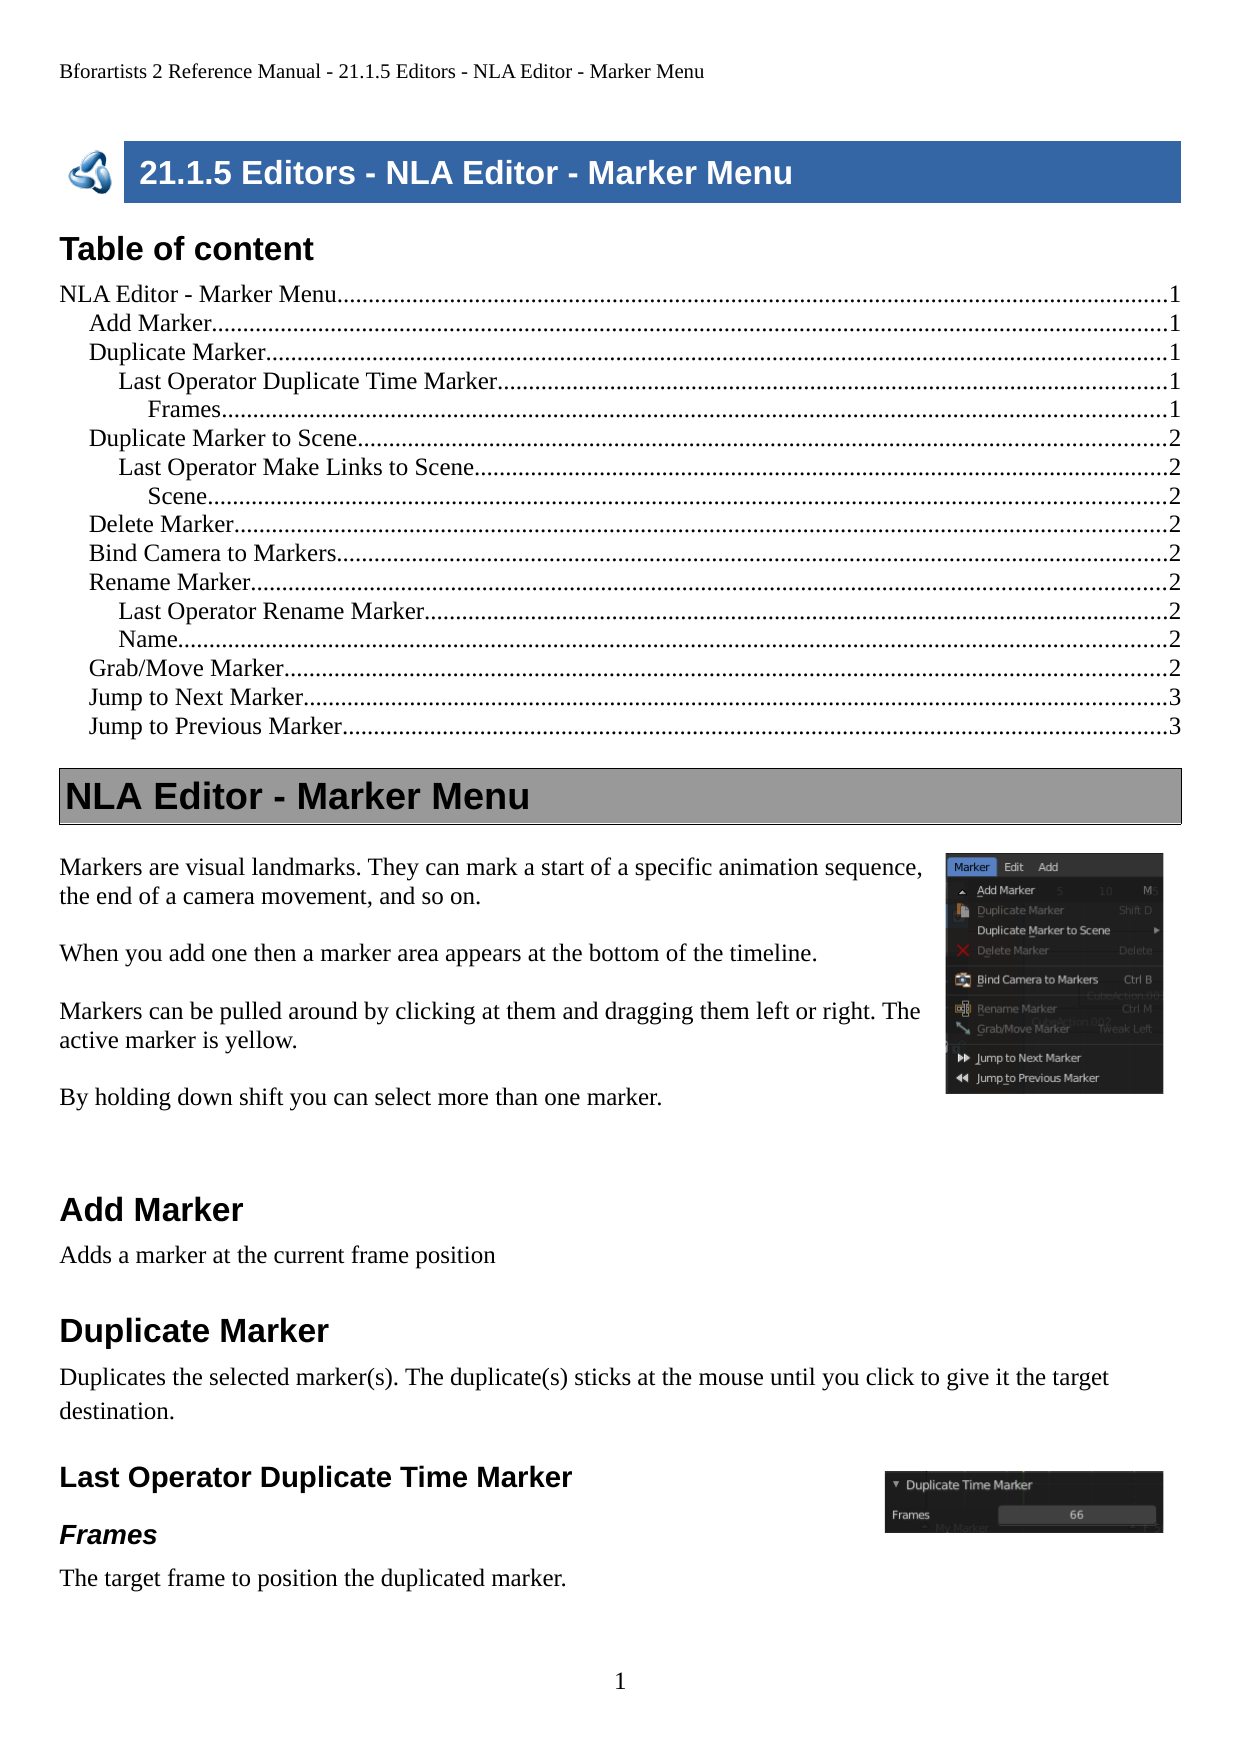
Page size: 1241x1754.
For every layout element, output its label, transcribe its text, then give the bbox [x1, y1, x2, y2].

text Adds a marker at the current frame position [59, 1241, 1181, 1269]
text Grab/Move Marker 2 [88, 653, 1181, 682]
table_header [59, 141, 124, 203]
picture [884, 1471, 1164, 1533]
subtitle Table of content [59, 228, 1181, 267]
subtitle Duplicate Marker [59, 1310, 1181, 1349]
text Scene 2 [147, 481, 1181, 509]
text Name 2 [118, 624, 1181, 653]
table_header NLA Editor - Marker Menu [60, 769, 1181, 823]
subtitle Frames [59, 1518, 1181, 1550]
text Jump to Next Marker 3 [88, 682, 1181, 711]
text Delete Marker 2 [88, 509, 1181, 538]
text Frames 1 [147, 394, 1181, 423]
text Duplicate Marker to Scene 2 [88, 423, 1181, 452]
picture [945, 853, 1164, 1094]
text Duplicate Marker 1 [88, 337, 1181, 366]
text Markers can be pulled around by clicking at them and dragging them left or right. The active marker is yellow. [59, 996, 945, 1053]
text Jump to Previous Marker 3 [88, 711, 1181, 739]
text Add Marker 1 [88, 308, 1181, 337]
text Last Operator Rename Marker 2 [118, 596, 1181, 624]
text Rename Marker 2 [88, 567, 1181, 596]
text Last Operator Make Links to Scene 2 [118, 452, 1181, 481]
text Duplicates the selected marker(s). The duplicate(s) sticks at the mouse until you click to give it the target destination. [59, 1362, 1181, 1425]
table_header 21.1.5 Editors - NLA Editor - Marker Menu [124, 141, 1181, 203]
text NLA Editor - Marker Menu 1 [59, 279, 1181, 308]
subtitle Last Operator Duplicate Time Marker [59, 1460, 1181, 1493]
text Bind Camera to Markers 2 [88, 538, 1181, 567]
subtitle Add Marker [59, 1189, 1181, 1228]
picture [65, 147, 114, 197]
text When you add one then a marker area appears at the bottom of the timeline. [59, 938, 945, 967]
text Markers are visual landmarks. They can mark a start of a specific animation sequence, the end of a camera movement, and so on. [59, 852, 1181, 910]
text The target frame to position the duplicated marker. [59, 1563, 1181, 1592]
text Last Operator Duplicate Time Marker 1 [118, 366, 1181, 394]
text By holding down shift you can select more than one marker. [59, 1082, 1181, 1111]
